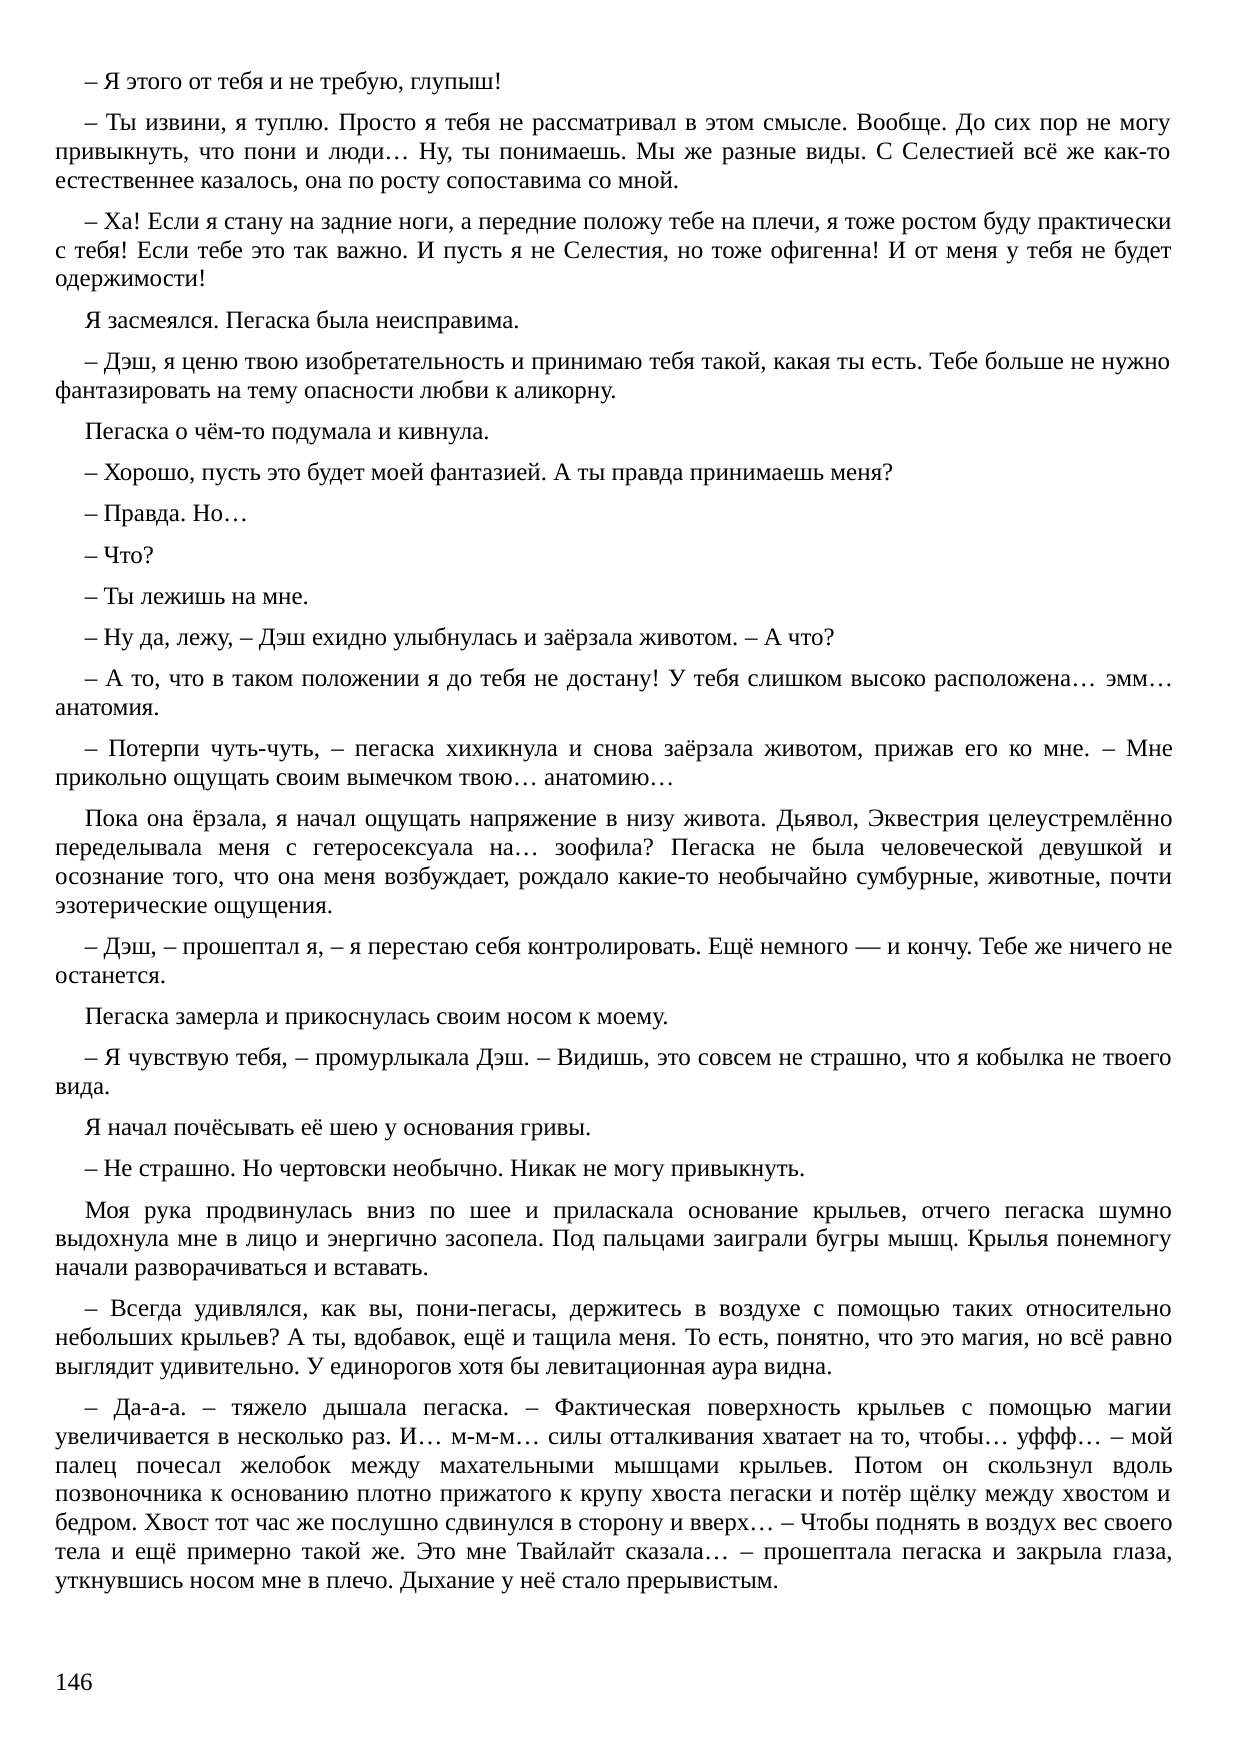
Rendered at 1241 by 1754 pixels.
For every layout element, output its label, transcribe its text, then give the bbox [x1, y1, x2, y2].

text Пока она ёрзала, я начал ощущать напряжение в низу живота. Дьявол, Эквестрия целеустремлённо переделывала меня с гетеросексуала на… зоофила? Пегаска не была человеческой девушкой и осознание того, что она меня возбуждает, рождало какие-то необычайно сумбурные, животные, почти эзотерические ощущения. [55, 803, 1173, 918]
text – Я этого от тебя и не требую, глупыш! [55, 66, 1173, 95]
text – Да-а-а. – тяжело дышала пегаска. – Фактическая поверхность крыльев с помощью магии увеличивается в несколько раз. И… м-м-м… силы отталкивания хватает на то, чтобы… уффф… – мой палец почесал желобок между махательными мышцами крыльев. Потом он скользнул вдоль позвоночника к основанию плотно прижатого к крупу хвоста пегаски и потёр щёлку между хвостом и бедром. Хвост тот час же послушно сдвинулся в сторону и вверх… – Чтобы поднять в воздух вес своего тела и ещё примерно такой же. Это мне Твайлайт сказала… – прошептала пегаска и закрыла глаза, уткнувшись носом мне в плечо. Дыхание у неё стало прерывистым. [55, 1392, 1173, 1593]
text – Ну да, лежу, – Дэш ехидно улыбнулась и заёрзала животом. – А что? [55, 622, 1173, 651]
text Пегаска о чём-то подумала и кивнула. [55, 416, 1173, 445]
text Я начал почёсывать её шею у основания гривы. [55, 1112, 1173, 1141]
text – Ха! Если я стану на задние ноги, а передние положу тебе на плечи, я тоже ростом буду практически с тебя! Если тебе это так важно. И пусть я не Селестия, но тоже офигенна! И от меня у тебя не будет одержимости! [55, 206, 1173, 292]
text Пегаска замерла и прикоснулась своим носом к моему. [55, 1001, 1173, 1030]
text Моя рука продвинулась вниз по шее и приласкала основание крыльев, отчего пегаска шумно выдохнула мне в лицо и энергично засопела. Под пальцами заиграли бугры мышц. Крылья понемногу начали разворачиваться и вставать. [55, 1195, 1173, 1281]
text – Дэш, – прошептал я, – я перестаю себя контролировать. Ещё немного — и кончу. Тебе же ничего не останется. [55, 931, 1173, 988]
text – Ты извини, я туплю. Просто я тебя не рассматривал в этом смысле. Вообще. До сих пор не могу привыкнуть, что пони и люди… Ну, ты понимаешь. Мы же разные виды. С Селестией всё же как-то естественнее казалось, она по росту сопоставима со мной. [55, 107, 1173, 193]
text – Дэш, я ценю твою изобретательность и принимаю тебя такой, какая ты есть. Тебе больше не нужно фантазировать на тему опасности любви к аликорну. [55, 346, 1173, 403]
text – Я чувствую тебя, – промурлыкала Дэш. – Видишь, это совсем не страшно, что я кобылка не твоего вида. [55, 1042, 1173, 1100]
text – Хорошо, пусть это будет моей фантазией. А ты правда принимаешь меня? [55, 457, 1173, 486]
text Я засмеялся. Пегаска была неисправима. [55, 305, 1173, 333]
text – Что? [55, 540, 1173, 568]
text – Не страшно. Но чертовски необычно. Никак не могу привыкнуть. [55, 1153, 1173, 1182]
text – Потерпи чуть-чуть, – пегаска хихикнула и снова заёрзала животом, прижав его ко мне. – Мне прикольно ощущать своим вымечком твою… анатомию… [55, 733, 1173, 791]
text – А то, что в таком положении я до тебя не достану! У тебя слишком высоко расположена… эмм… анатомия. [55, 663, 1173, 721]
text – Правда. Но… [55, 498, 1173, 527]
text – Всегда удивлялся, как вы, пони-пегасы, держитесь в воздухе с помощью таких относительно небольших крыльев? А ты, вдобавок, ещё и тащила меня. То есть, понятно, что это магия, но всё равно выглядит удивительно. У единорогов хотя бы левитационная аура видна. [55, 1293, 1173, 1380]
text – Ты лежишь на мне. [55, 581, 1173, 610]
